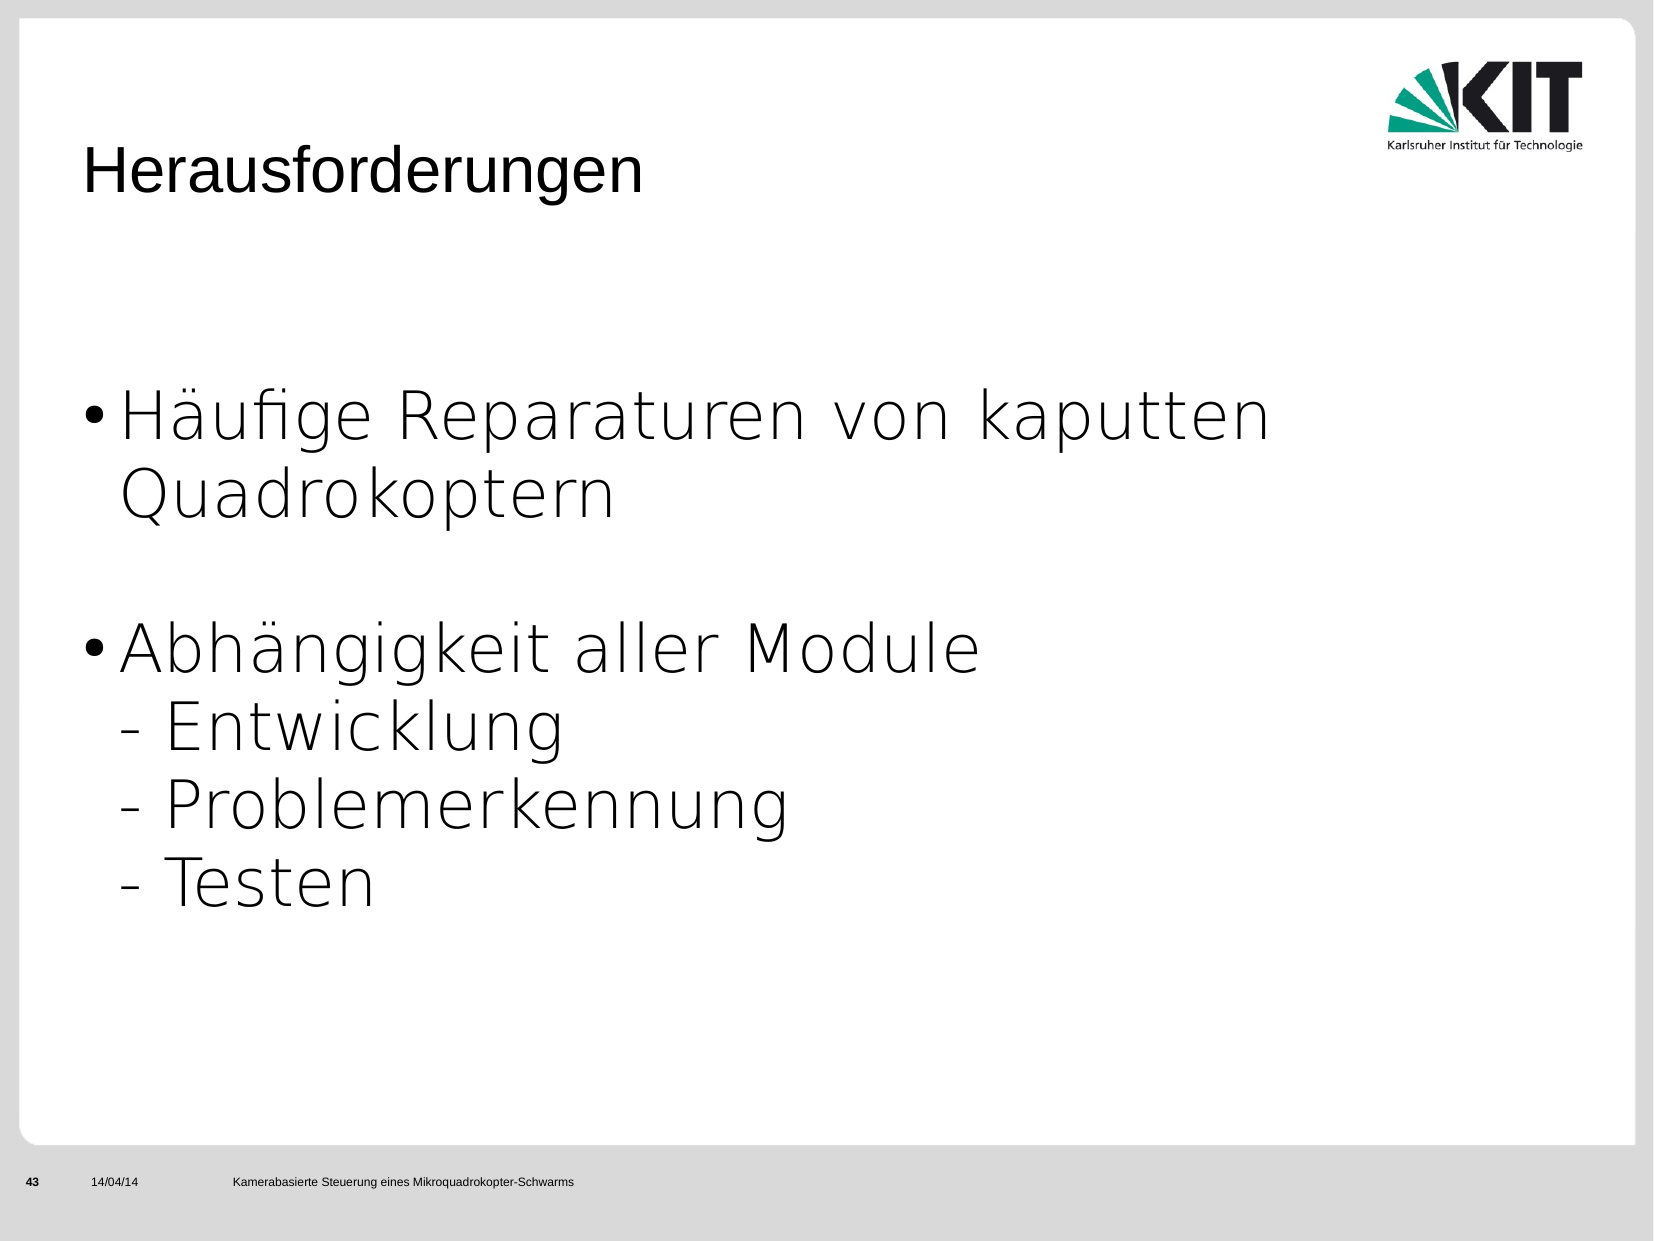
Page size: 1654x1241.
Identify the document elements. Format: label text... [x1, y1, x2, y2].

picture [0, 0, 1654, 1241]
subtitle Häufige Reparaturen von kaputten Quadrokoptern Abhängigkeit aller Module - Entwicklung - Problemerkennung - Testen [82, 290, 1571, 1010]
title Herausforderungen [82, 49, 1571, 257]
